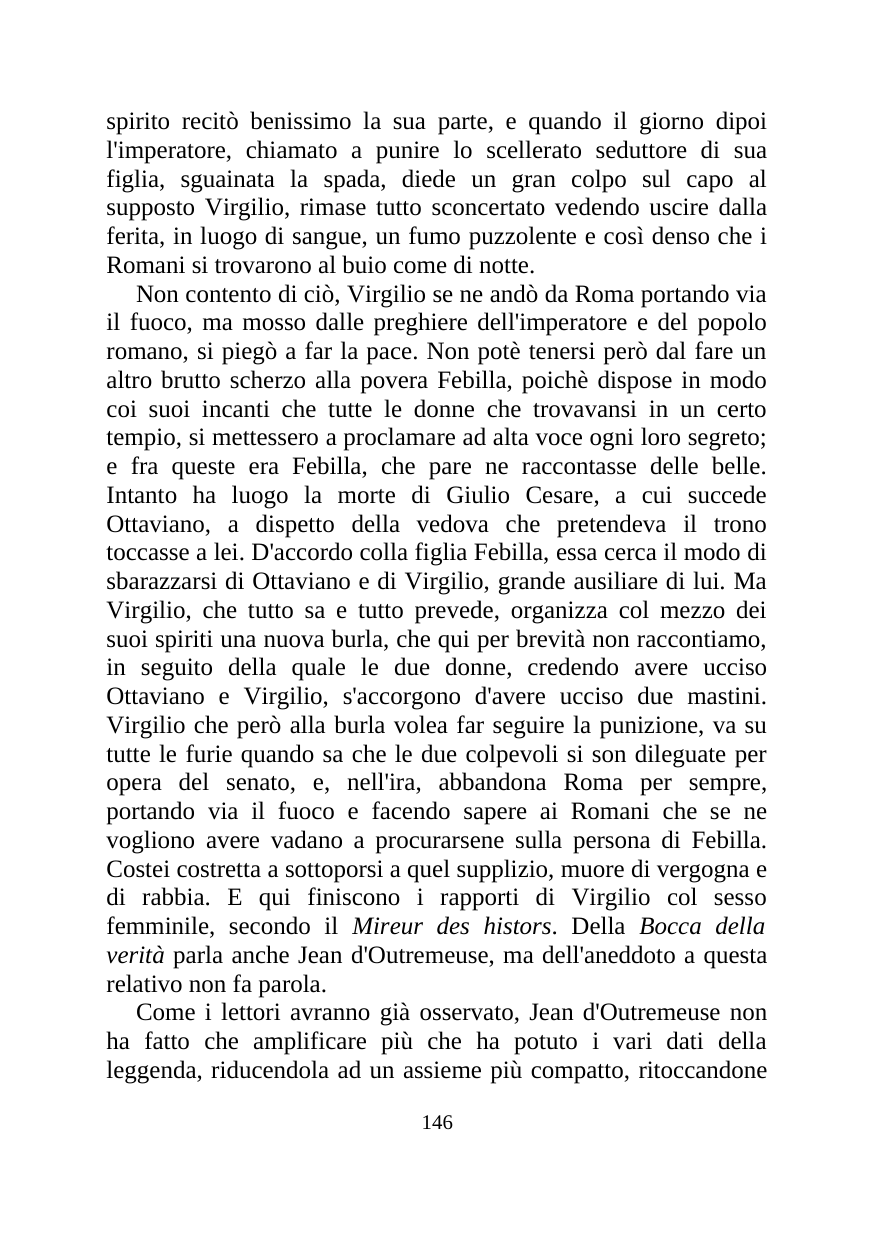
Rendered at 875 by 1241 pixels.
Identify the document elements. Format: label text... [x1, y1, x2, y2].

text Come i lettori avranno già osservato, Jean d'Outremeuse non ha fatto che amplificare più che ha potuto i vari dati della leggenda, riducendola ad un assieme più compatto, ritoccandone [106, 997, 768, 1084]
text Non contento di ciò, Virgilio se ne andò da Roma portando via il fuoco, ma mosso dalle preghiere dell'imperatore e del popolo romano, si piegò a far la pace. Non potè tenersi però dal fare un altro brutto scherzo alla povera Febilla, poichè dispose in modo coi suoi incanti che tutte le donne che trovavansi in un certo tempio, si mettessero a proclamare ad alta voce ogni loro segreto; e fra queste era Febilla, che pare ne raccontasse delle belle. Intanto ha luogo la morte di Giulio Cesare, a cui succede Ottaviano, a dispetto della vedova che pretendeva il trono toccasse a lei. D'accordo colla figlia Febilla, essa cerca il modo di sbarazzarsi di Ottaviano e di Virgilio, grande ausiliare di lui. Ma Virgilio, che tutto sa e tutto prevede, organizza col mezzo dei suoi spiriti una nuova burla, che qui per brevità non raccontiamo, in seguito della quale le due donne, credendo avere ucciso Ottaviano e Virgilio, s'accorgono d'avere ucciso due mastini. Virgilio che però alla burla volea far seguire la punizione, va su tutte le furie quando sa che le due colpevoli si son dileguate per opera del senato, e, nell'ira, abbandona Roma per sempre, portando via il fuoco e facendo sapere ai Romani che se ne vogliono avere vadano a procurarsene sulla persona di Febilla. Costei costretta a sottoporsi a quel supplizio, muore di vergogna e di rabbia. E qui finiscono i rapporti di Virgilio col sesso femminile, secondo il Mireur des histors. Della Bocca della verità parla anche Jean d'Outremeuse, ma dell'aneddoto a questa relativo non fa parola. [106, 279, 768, 997]
text spirito recitò benissimo la sua parte, e quando il giorno dipoi l'imperatore, chiamato a punire lo scellerato seduttore di sua figlia, sguainata la spada, diede un gran colpo sul capo al supposto Virgilio, rimase tutto sconcertato vedendo uscire dalla ferita, in luogo di sangue, un fumo puzzolente e così denso che i Romani si trovarono al buio come di notte. [106, 106, 768, 279]
